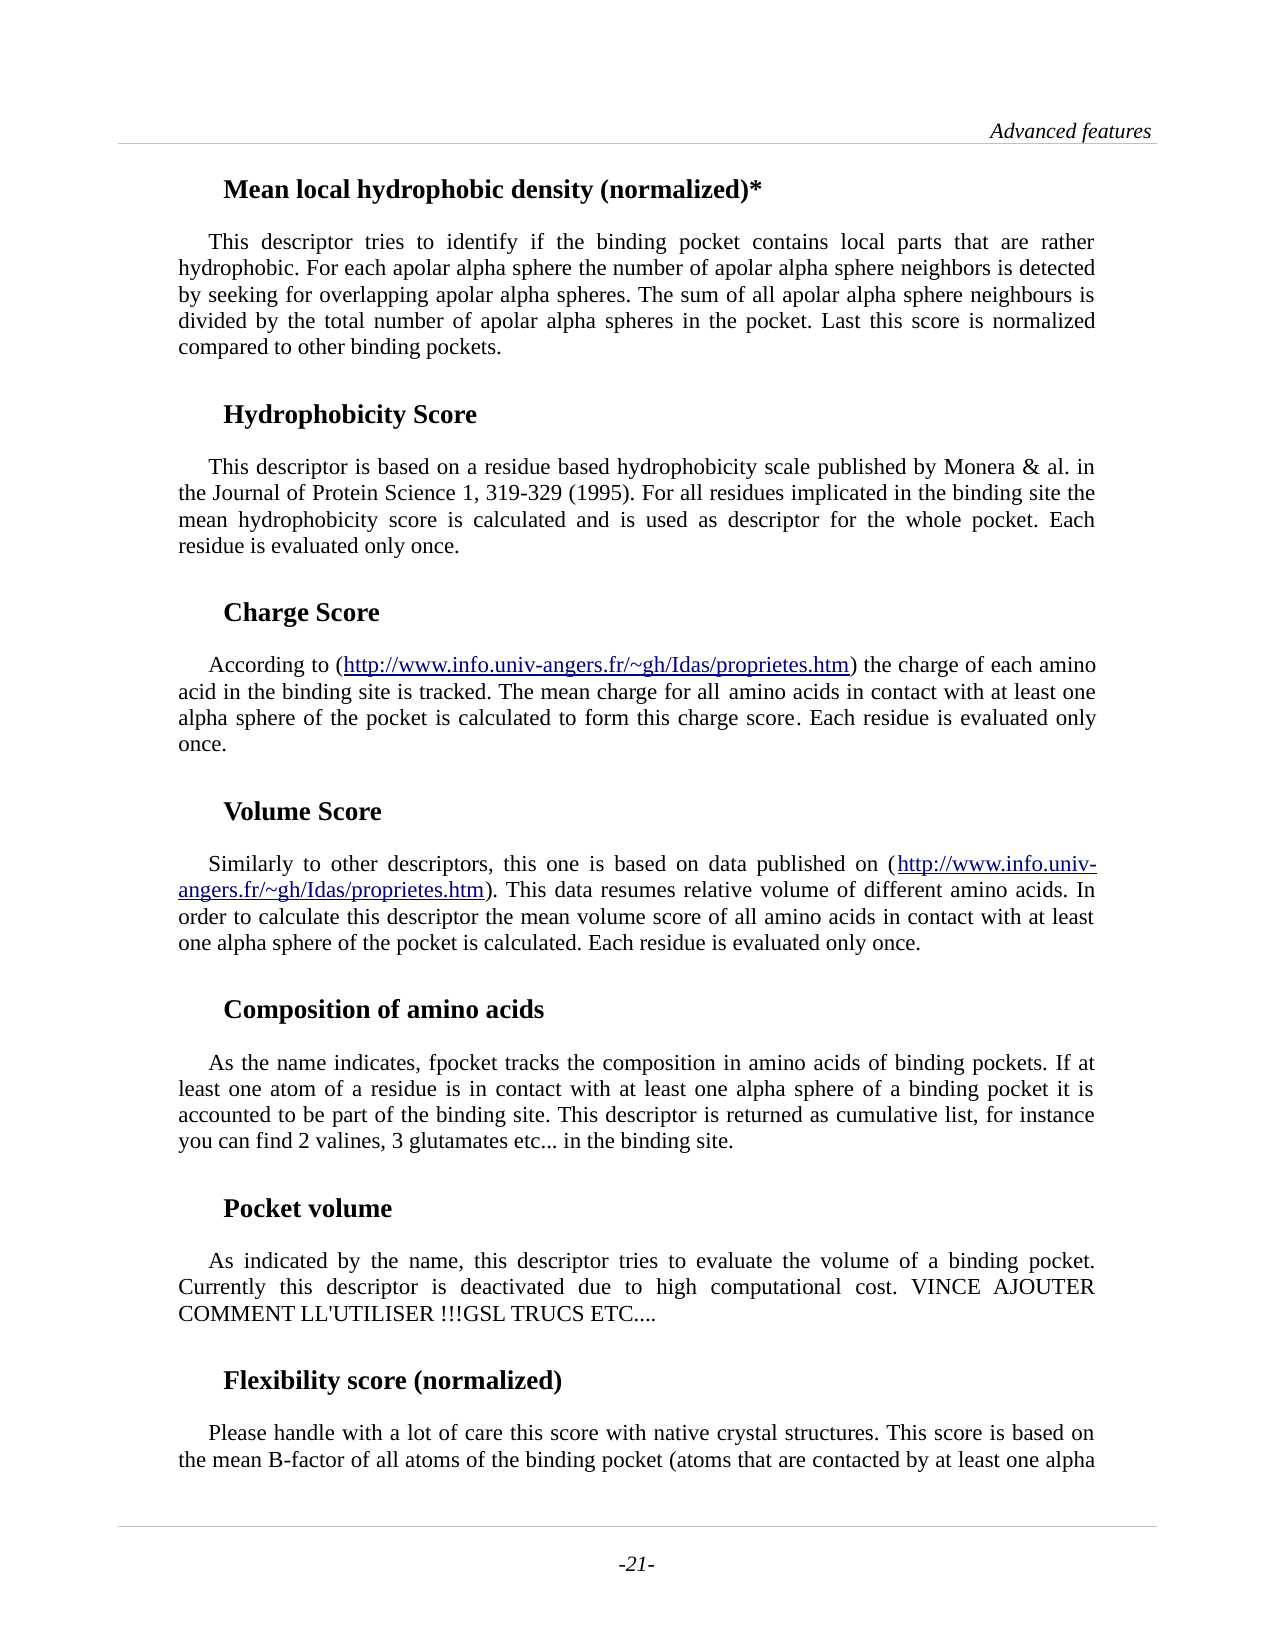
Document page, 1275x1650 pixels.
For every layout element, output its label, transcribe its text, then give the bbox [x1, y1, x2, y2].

subtitle Volume Score [223, 795, 1157, 826]
text Similarly to other descriptors, this one is based on data published on (http://www.info.univ-angers.fr/~gh/Idas/proprietes.htm). This data resumes relative volume of different amino acids. In order to calculate this descriptor the mean volume score of all amino acids in contact with at least one alpha sphere of the pocket is calculated. Each residue is evaluated only once. [178, 850, 1097, 955]
subtitle Charge Score [223, 596, 1157, 627]
text As the name indicates, fpocket tracks the composition in amino acids of binding pockets. If at least one atom of a residue is in contact with at least one alpha sphere of a binding pocket it is accounted to be part of the binding site. This descriptor is returned as cumulative list, for instance you can find 2 valines, 3 glutamates etc... in the binding site. [178, 1048, 1097, 1154]
text Please handle with a lot of care this score with native crystal structures. This score is based on the mean B-factor of all atoms of the binding pocket (atoms that are contacted by at least one alpha [178, 1419, 1097, 1472]
subtitle Pocket volume [223, 1192, 1157, 1223]
subtitle Hydrophobicity Score [223, 398, 1157, 429]
text As indicated by the name, this descriptor tries to evaluate the volume of a binding pocket. Currently this descriptor is deactivated due to high computational cost. VINCE AJOUTER COMMENT LL'UTILISER !!!GSL TRUCS ETC.... [178, 1247, 1097, 1326]
text According to (http://www.info.univ-angers.fr/~gh/Idas/proprietes.htm) the charge of each amino acid in the binding site is tracked. The mean charge for all amino acids in contact with at least one alpha sphere of the pocket is calculated to form this charge score. Each residue is evaluated only once. [178, 651, 1097, 757]
subtitle Flexibility score (normalized) [223, 1364, 1157, 1395]
subtitle Composition of amino acids [223, 993, 1157, 1024]
text This descriptor is based on a residue based hydrophobicity scale published by Monera & al. in the Journal of Protein Science 1, 319-329 (1995). For all residues implicated in the binding site the mean hydrophobicity score is calculated and is used as descriptor for the whole pocket. Each residue is evaluated only once. [178, 453, 1097, 558]
text This descriptor tries to identify if the binding pocket contains local parts that are rather hydrophobic. For each apolar alpha sphere the number of apolar alpha sphere neighbors is detected by seeking for overlapping apolar alpha spheres. The sum of all apolar alpha sphere neighbours is divided by the total number of apolar alpha spheres in the pocket. Last this score is normalized compared to other binding pockets. [178, 228, 1097, 360]
subtitle Mean local hydrophobic density (normalized)* [223, 173, 1157, 204]
